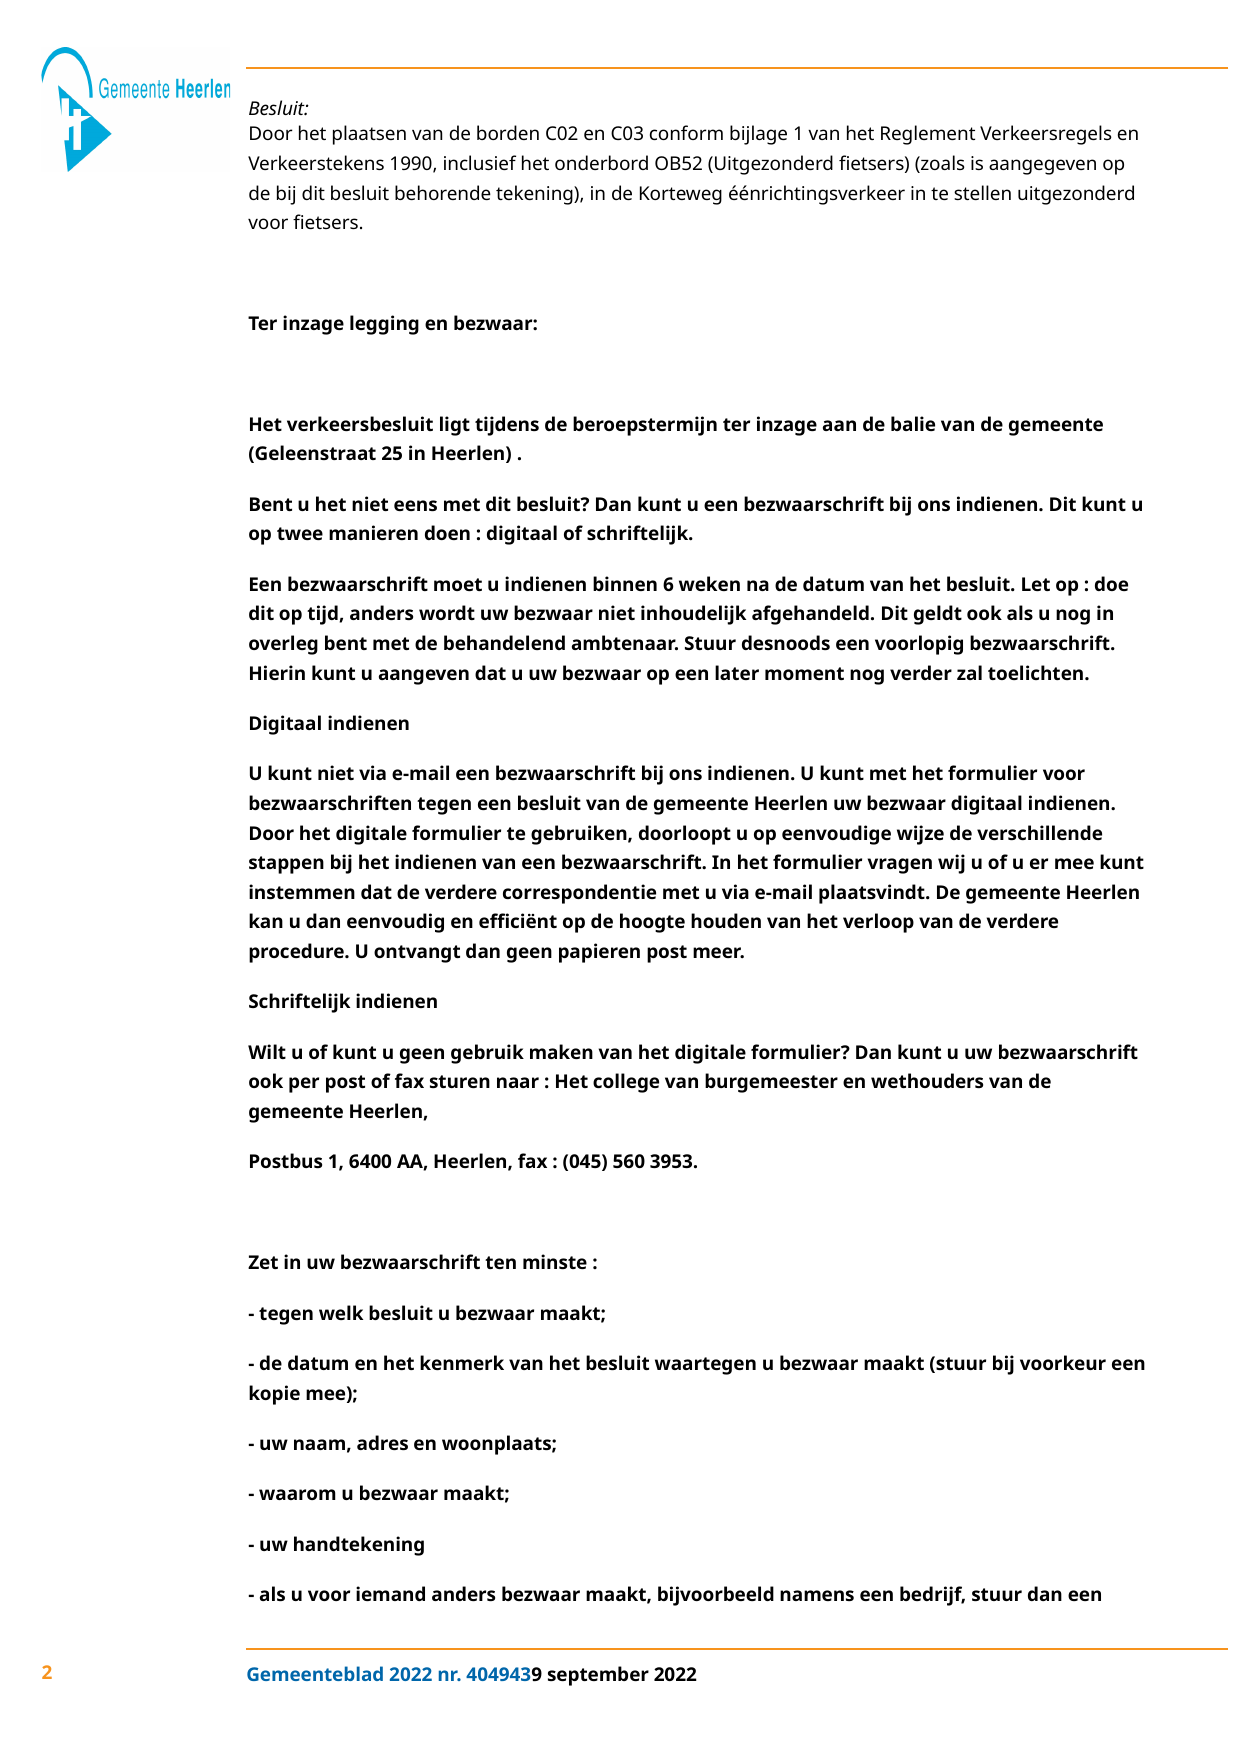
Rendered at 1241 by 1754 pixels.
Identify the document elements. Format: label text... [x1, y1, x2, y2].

text - uw handtekening [248, 1531, 1152, 1557]
picture [41, 47, 59, 70]
text Bent u het niet eens met dit besluit? Dan kunt u een bezwaarschrift bij ons indienen. Dit kunt u op twee manieren doen : digitaal of schriftelijk. [248, 491, 1152, 546]
picture [41, 47, 231, 172]
text Wilt u of kunt u geen gebruik maken van het digitale formulier? Dan kunt u uw bezwaarschrift ook per post of fax sturen naar : Het college van burgemeester en wethouders van de gemeente Heerlen, [248, 1039, 1152, 1124]
text - tegen welk besluit u bezwaar maakt; [248, 1300, 1152, 1325]
text Ter inzage legging en bezwaar: [248, 310, 1152, 336]
text - de datum en het kenmerk van het besluit waartegen u bezwaar maakt (stuur bij voorkeur een kopie mee); [248, 1350, 1152, 1405]
text Het verkeersbesluit ligt tijdens de beroepstermijn ter inzage aan de balie van de gemeente (Geleenstraat 25 in Heerlen) . [248, 411, 1152, 466]
text - waarom u bezwaar maakt; [248, 1481, 1152, 1506]
text U kunt niet via e-mail een bezwaarschrift bij ons indienen. U kunt met het formulier voor bezwaarschriften tegen een besluit van de gemeente Heerlen uw bezwaar digitaal indienen. Door het digitale formulier te gebruiken, doorloopt u op eenvoudige wijze de verschillende stappen bij het indienen van een bezwaarschrift. In het formulier vragen wij u of u er mee kunt instemmen dat de verdere correspondentie met u via e-mail plaatsvindt. De gemeente Heerlen kan u dan eenvoudig en efficiënt op de hoogte houden van het verloop van de verdere procedure. U ontvangt dan geen papieren post meer. [248, 761, 1152, 964]
text Door het plaatsen van de borden C02 en C03 conform bijlage 1 van het Reglement Verkeersregels en Verkeerstekens 1990, inclusief het onderbord OB52 (Uitgezonderd fietsers) (zoals is aangegeven op de bij dit besluit behorende tekening), in de Korteweg éénrichtingsverkeer in te stellen uitgezonderd voor fietsers. [248, 121, 1152, 235]
text Een bezwaarschrift moet u indienen binnen 6 weken na de datum van het besluit. Let op : doe dit op tijd, anders wordt uw bezwaar niet inhoudelijk afgehandeld. Dit geldt ook als u nog in overleg bent met de behandelend ambtenaar. Stuur desnoods een voorlopig bezwaarschrift. Hierin kunt u aangeven dat u uw bezwaar op een later moment nog verder zal toelichten. [248, 571, 1152, 685]
text Besluit: [248, 95, 1152, 121]
text Digitaal indienen [248, 710, 1152, 736]
text Postbus 1, 6400 AA, Heerlen, fax : (045) 560 3953. [248, 1148, 1152, 1174]
text Schriftelijk indienen [248, 988, 1152, 1014]
text - als u voor iemand anders bezwaar maakt, bijvoorbeeld namens een bedrijf, stuur dan een [248, 1581, 1152, 1607]
text Zet in uw bezwaarschrift ten minste : [248, 1249, 1152, 1275]
text - uw naam, adres en woonplaats; [248, 1430, 1152, 1456]
